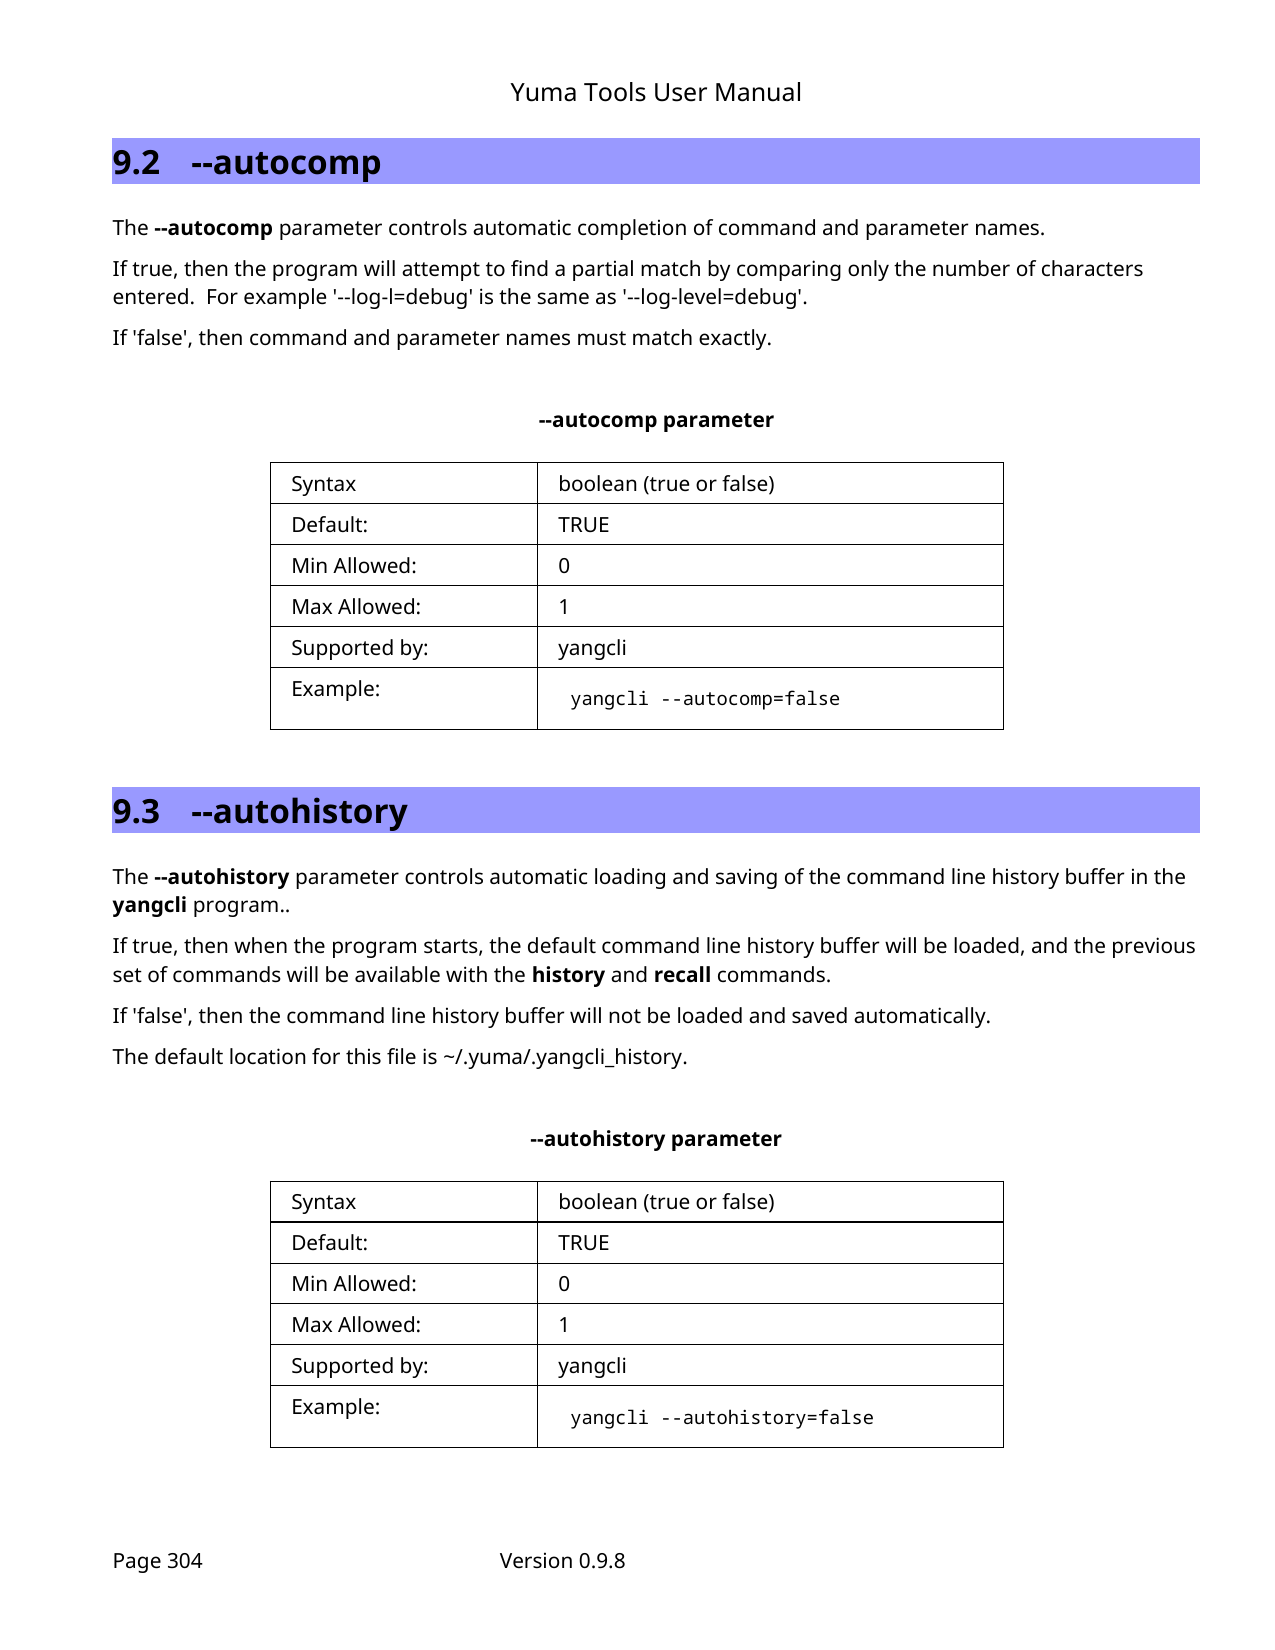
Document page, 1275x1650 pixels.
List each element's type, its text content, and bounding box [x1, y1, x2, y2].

table_cell Default: [271, 1223, 537, 1262]
text The --autohistory parameter controls automatic loading and saving of the command line history buffer in the yangcli program.. [112, 862, 1200, 919]
table_header boolean (true or false) [538, 1182, 1003, 1221]
table_header boolean (true or false) [538, 463, 1003, 503]
table_cell Supported by: [271, 1345, 537, 1385]
table_cell yangcli --autocomp=false [538, 668, 1003, 729]
subtitle --autocomp [112, 138, 1200, 184]
table_cell Default: [271, 504, 537, 544]
table_cell 0 [538, 545, 1003, 585]
text If true, then when the program starts, the default command line history buffer will be loaded, and the previous set of commands will be available with the history and recall commands. [112, 931, 1200, 988]
subtitle --autohistory [112, 787, 1200, 833]
table_cell Example: [271, 1386, 537, 1447]
table_cell Max Allowed: [271, 1304, 537, 1344]
table_cell 0 [538, 1264, 1003, 1303]
subtitle --autocomp parameter [127, 405, 1185, 434]
text If 'false', then command and parameter names must match exactly. [112, 323, 1200, 352]
table_cell Min Allowed: [271, 1264, 537, 1303]
table_cell Max Allowed: [271, 586, 537, 626]
text The default location for this file is ~/.yuma/.yangcli_history. [112, 1042, 1200, 1070]
subtitle --autohistory parameter [127, 1124, 1185, 1152]
table_cell yangcli [538, 627, 1003, 667]
table_cell Supported by: [271, 627, 537, 667]
table_header Syntax [271, 463, 537, 503]
table_cell yangcli --autohistory=false [538, 1386, 1003, 1447]
table_cell Example: [271, 668, 537, 729]
table_cell Min Allowed: [271, 545, 537, 585]
text If 'false', then the command line history buffer will not be loaded and saved automatically. [112, 1001, 1200, 1029]
text If true, then the program will attempt to find a partial match by comparing only the number of characters entered. For example '--log-l=debug' is the same as '--log-level=debug'. [112, 254, 1200, 311]
table_cell TRUE [538, 504, 1003, 544]
table_cell TRUE [538, 1223, 1003, 1262]
table_cell yangcli [538, 1345, 1003, 1385]
table_cell 1 [538, 1304, 1003, 1344]
table_cell 1 [538, 586, 1003, 626]
text The --autocomp parameter controls automatic completion of command and parameter names. [112, 213, 1200, 242]
table_header Syntax [271, 1182, 537, 1221]
